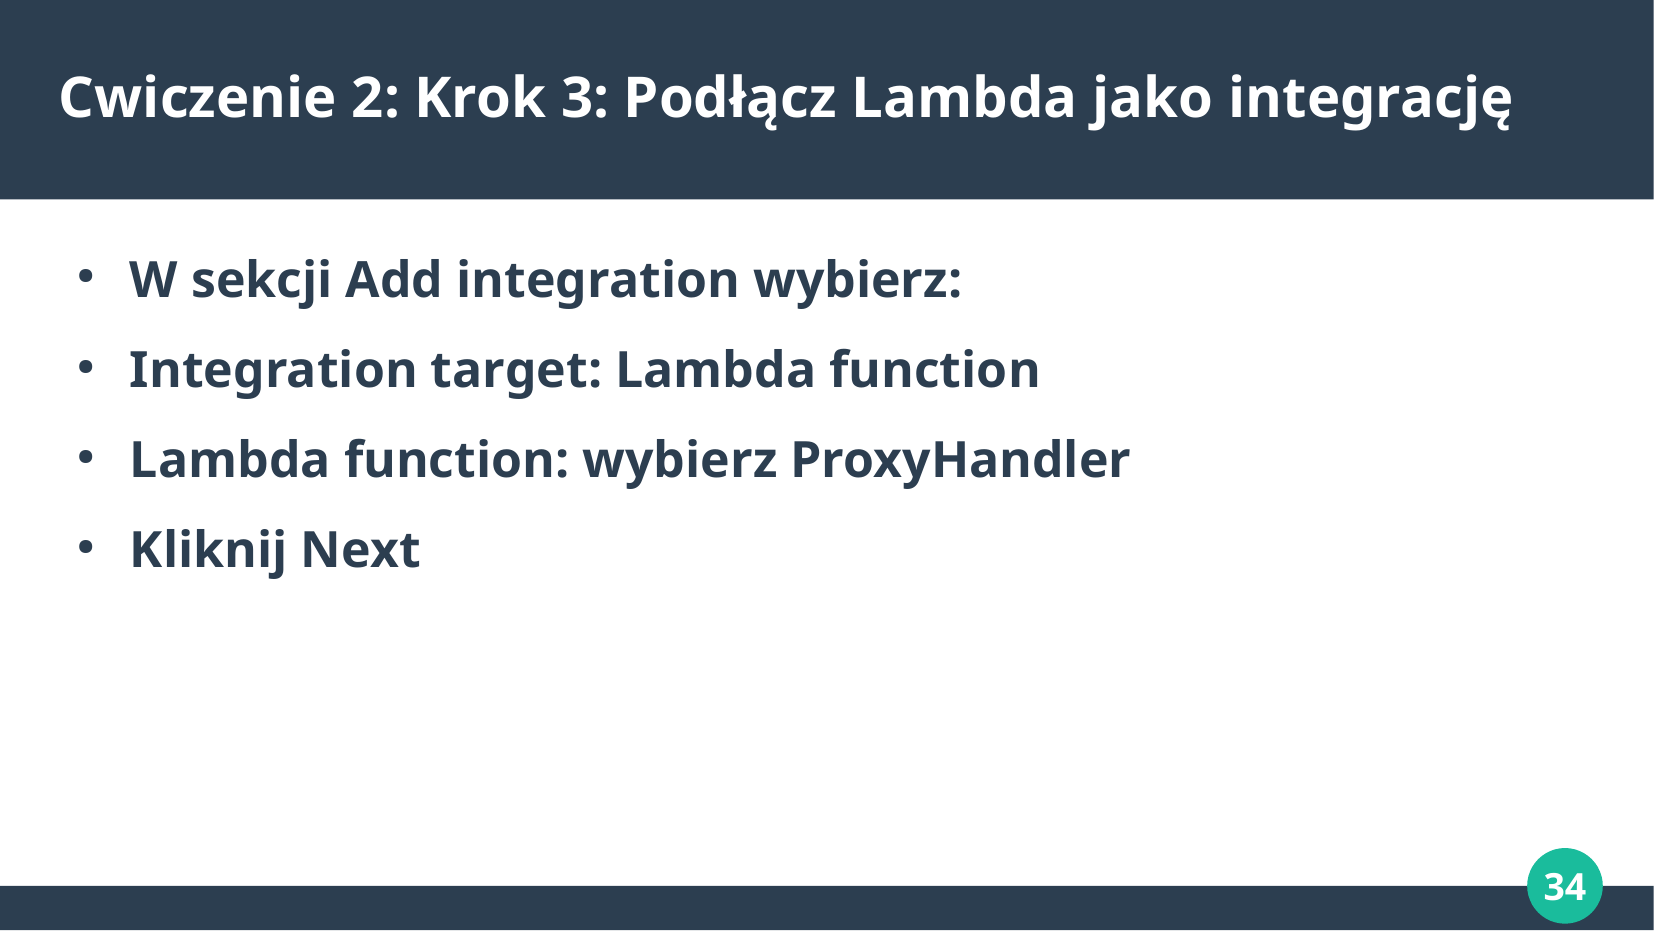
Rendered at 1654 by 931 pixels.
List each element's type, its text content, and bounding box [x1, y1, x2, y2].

list W sekcji Add integration wybierz: Integration target: Lambda function Lambda function: wybierz ProxyHandler Kliknij Next [59, 243, 1538, 864]
title Cwiczenie 2: Krok 3: Podłącz Lambda jako integrację [59, 37, 1595, 156]
